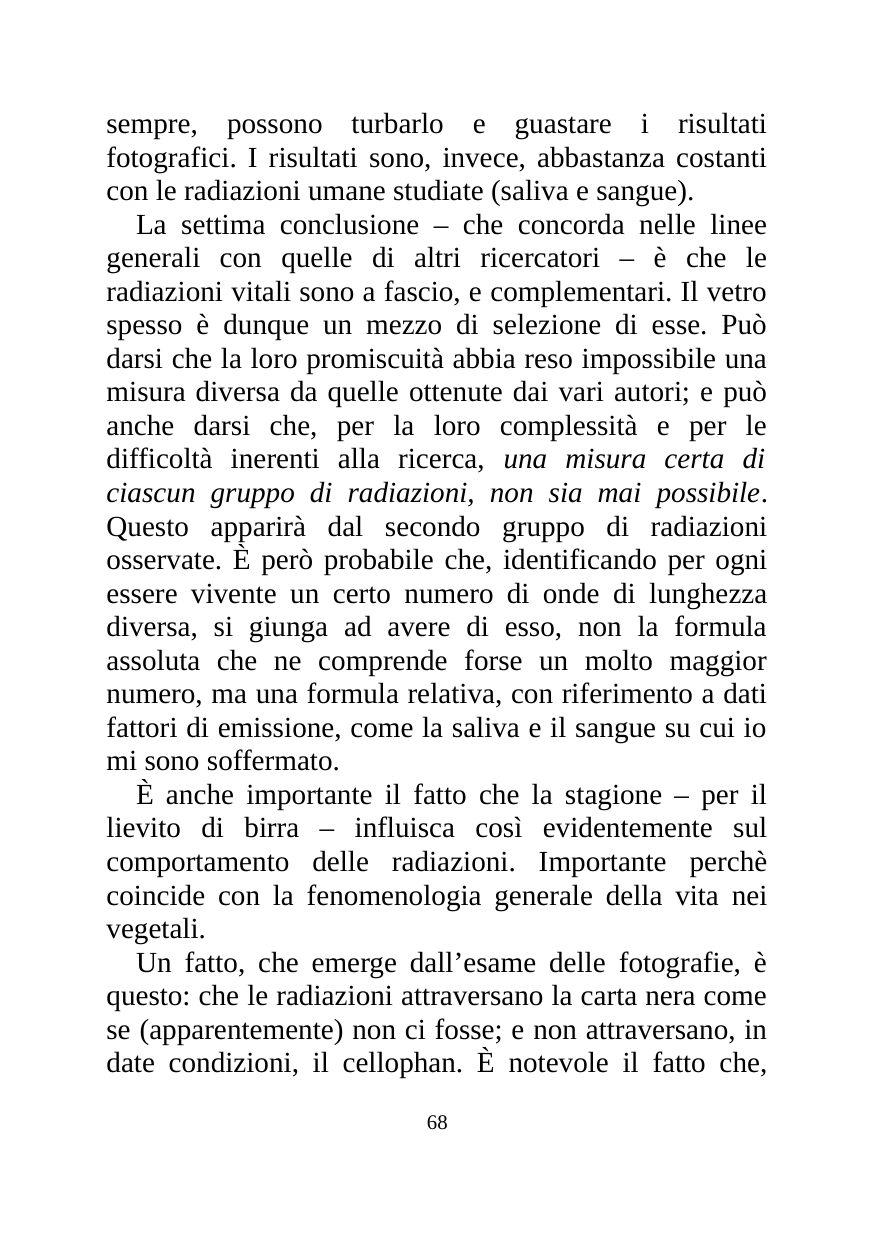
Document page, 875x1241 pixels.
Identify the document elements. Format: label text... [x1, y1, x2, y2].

text Un fatto, che emerge dall’esame delle fotografie, è questo: che le radiazioni attraversano la carta nera come se (apparentemente) non ci fosse; e non attraversano, in date condizioni, il cellophan. È notevole il fatto che, [106, 945, 768, 1079]
text sempre, possono turbarlo e guastare i risultati fotografici. I risultati sono, invece, abbastanza costanti con le radiazioni umane studiate (saliva e sangue). [106, 106, 768, 207]
text È anche importante il fatto che la stagione – per il lievito di birra – influisca così evidentemente sul comportamento delle radiazioni. Importante perchè coincide con la fenomenologia generale della vita nei vegetali. [106, 777, 768, 945]
text La settima conclusione – che concorda nelle linee generali con quelle di altri ricercatori – è che le radiazioni vitali sono a fascio, e complementari. Il vetro spesso è dunque un mezzo di selezione di esse. Può darsi che la loro promiscuità abbia reso impossibile una misura diversa da quelle ottenute dai vari autori; e può anche darsi che, per la loro complessità e per le difficoltà inerenti alla ricerca, una misura certa di ciascun gruppo di radiazioni, non sia mai possibile. Questo apparirà dal secondo gruppo di radiazioni osservate. È però probabile che, identificando per ogni essere vivente un certo numero di onde di lunghezza diversa, si giunga ad avere di esso, non la formula assoluta che ne comprende forse un molto maggior numero, ma una formula relativa, con riferimento a dati fattori di emissione, come la saliva e il sangue su cui io mi sono soffermato. [106, 207, 768, 777]
